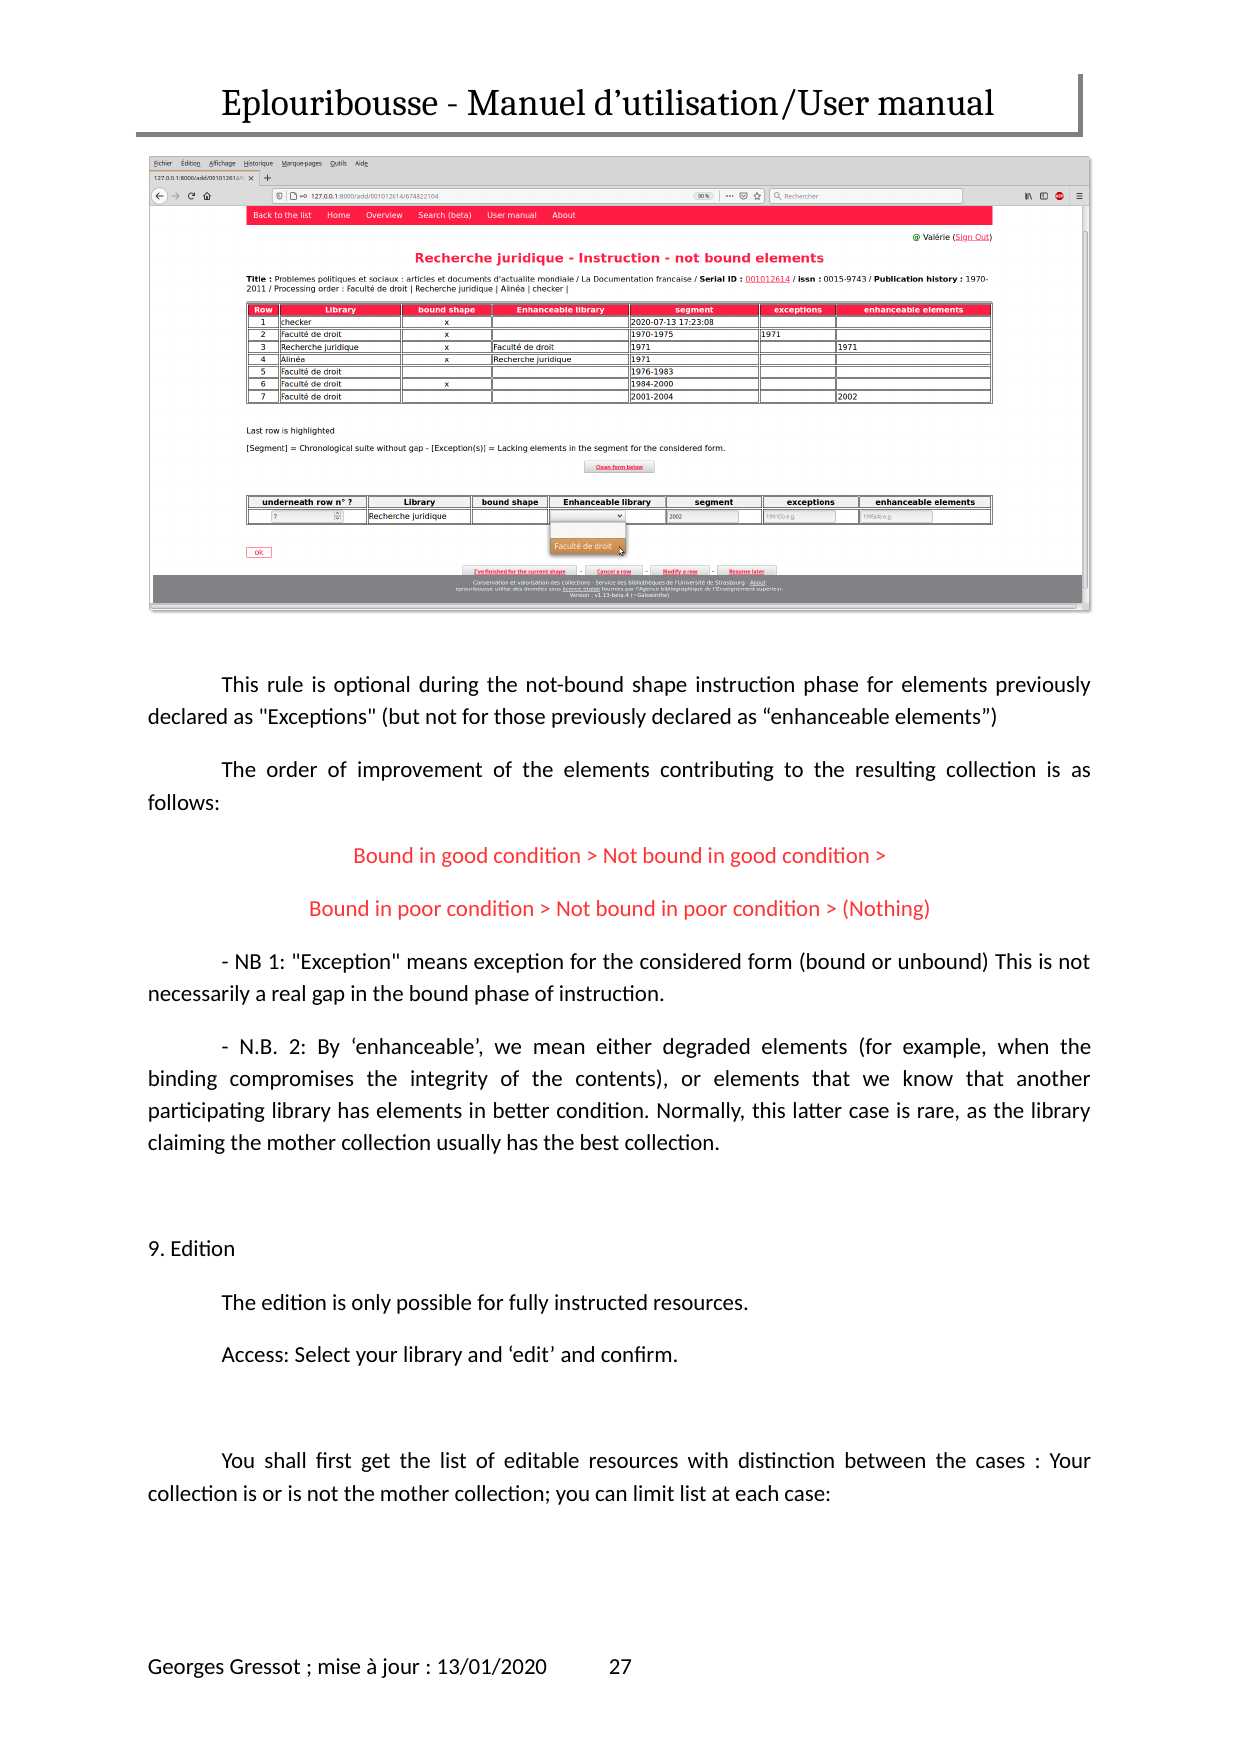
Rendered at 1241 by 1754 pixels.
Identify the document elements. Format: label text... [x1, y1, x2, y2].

text Bound in good condition > Not bound in good condition > [148, 841, 1093, 869]
picture [147, 155, 1093, 614]
text - N.B. 2: By ‘enhanceable’, we mean either degraded elements (for example, when the binding compromises the integrity of the contents), or elements that we know that another participating library has elements in better condition. Normally, this latter case is rare, as the library claiming the mother collection usually has the best collection. [148, 1032, 1093, 1157]
text - NB 1: "Exception" means exception for the considered form (bound or unbound) This is not necessarily a real gap in the bound phase of instruction. [148, 947, 1093, 1007]
text Access: Select your library and ‘edit’ and confirm. [148, 1341, 1093, 1369]
text Bound in poor condition > Not bound in poor condition > (Nothing) [148, 894, 1093, 922]
text This rule is optional during the not-bound shape instruction phase for elements previously declared as "Exceptions" (but not for those previously declared as “enhanceable elements”) [148, 670, 1093, 731]
text You shall first get the list of editable resources with distinction between the cases : Your collection is or is not the mother collection; you can limit list at each case: [148, 1447, 1093, 1507]
text 9. Edition [148, 1234, 1093, 1263]
text The edition is only possible for fully instructed resources. [148, 1288, 1093, 1316]
text The order of improvement of the elements contributing to the resulting collection is as follows: [148, 756, 1093, 816]
